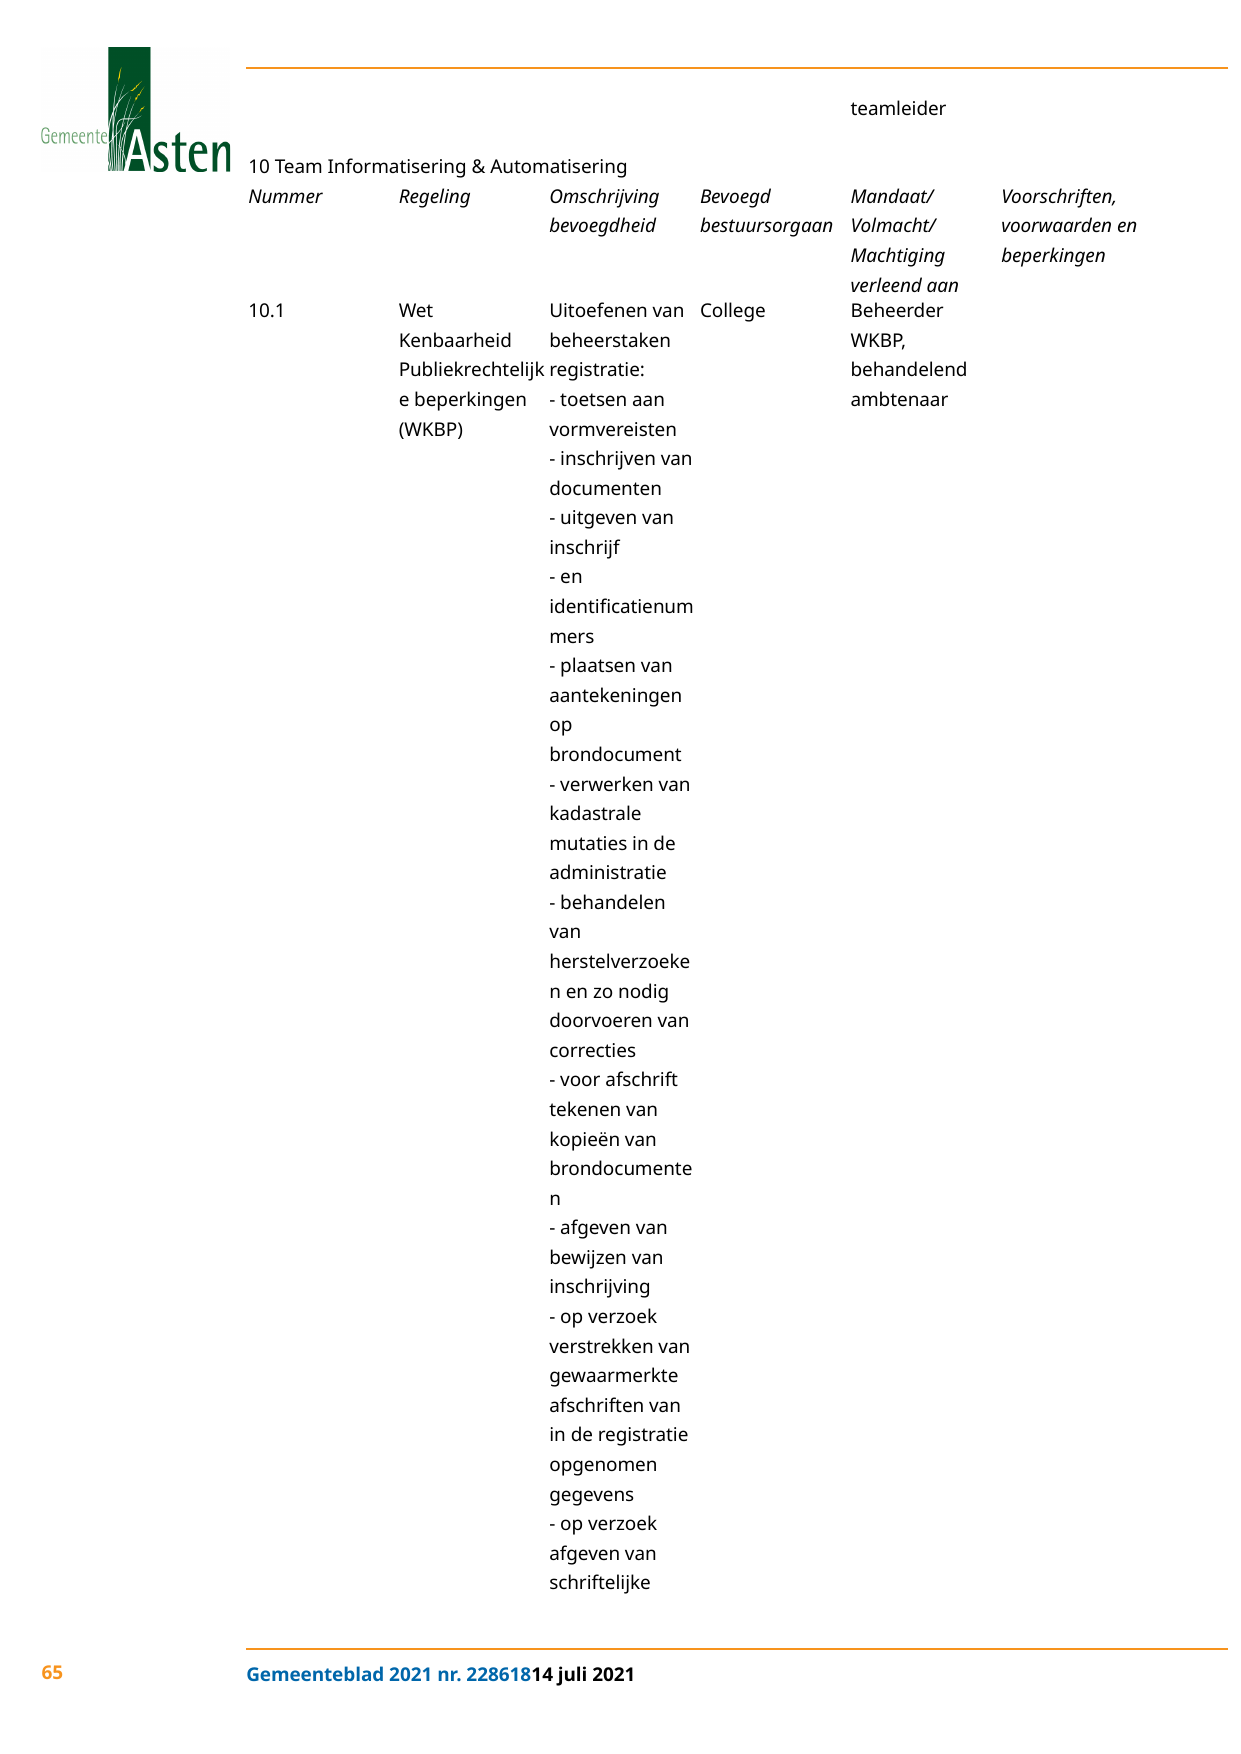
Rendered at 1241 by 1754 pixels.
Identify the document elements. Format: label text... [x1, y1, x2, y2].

table_cell [1001, 95, 1152, 121]
table_cell College [700, 298, 850, 1595]
table_cell [248, 95, 398, 121]
table_cell [1001, 298, 1152, 1595]
table_cell Beheerder WKBP, behandelend ambtenaar [850, 298, 1001, 1595]
table_cell Uitoefenen van beheerstaken registratie: - toetsen aan vormvereisten - inschrijven van documenten - uitgeven van inschrijf - en identificatienummers - plaatsen van aantekeningen op brondocument - verwerken van kadastrale mutaties in de administratie - behandelen van herstelverzoeken en zo nodig doorvoeren van correcties - voor afschrift tekenen van kopieën van brondocumenten - afgeven van bewijzen van inschrijving - op verzoek verstrekken van gewaarmerkte afschriften van in de registratie opgenomen gegevens - op verzoek afgeven van schriftelijke [549, 298, 700, 1595]
picture [41, 47, 231, 172]
table_header Nummer [248, 183, 398, 297]
table_cell [549, 95, 700, 121]
text 10 Team Informatisering & Automatisering [248, 153, 1152, 179]
table_header Bevoegd bestuursorgaan [700, 183, 850, 297]
table_cell Wet Kenbaarheid Publiekrechtelijke beperkingen (WKBP) [399, 298, 549, 1595]
table_header Voorschriften, voorwaarden en beperkingen [1001, 183, 1152, 297]
table_cell [399, 95, 549, 121]
table_header Omschrijving bevoegdheid [549, 183, 700, 297]
table_cell [700, 95, 850, 121]
table_cell teamleider [850, 95, 1001, 121]
table_header Mandaat/ Volmacht/ Machtiging verleend aan [850, 183, 1001, 297]
table_cell 10.1 [248, 298, 398, 1595]
table_header Regeling [399, 183, 549, 297]
